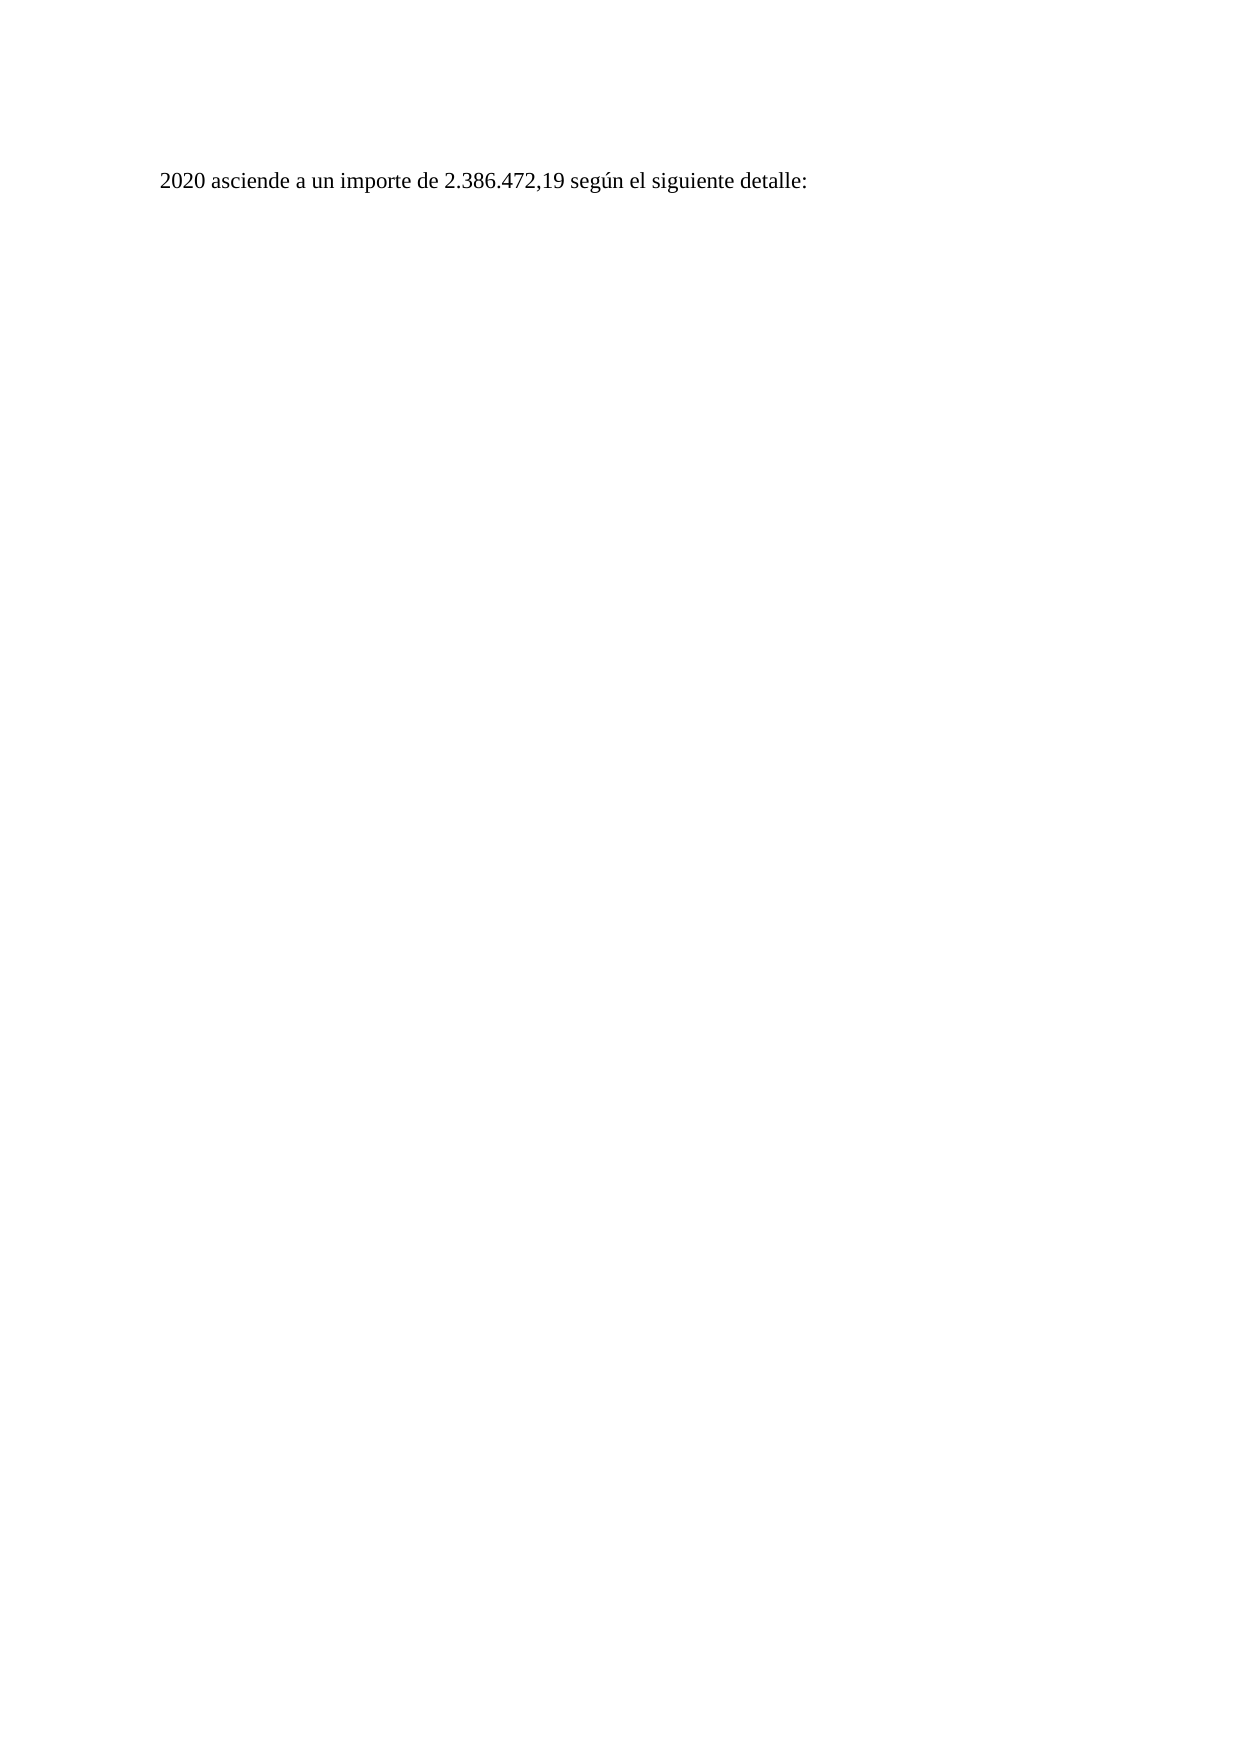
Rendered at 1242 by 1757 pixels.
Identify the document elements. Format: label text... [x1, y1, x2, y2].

text 2020 asciende a un importe de 2.386.472,19 según el siguiente detalle: [159, 167, 1080, 193]
